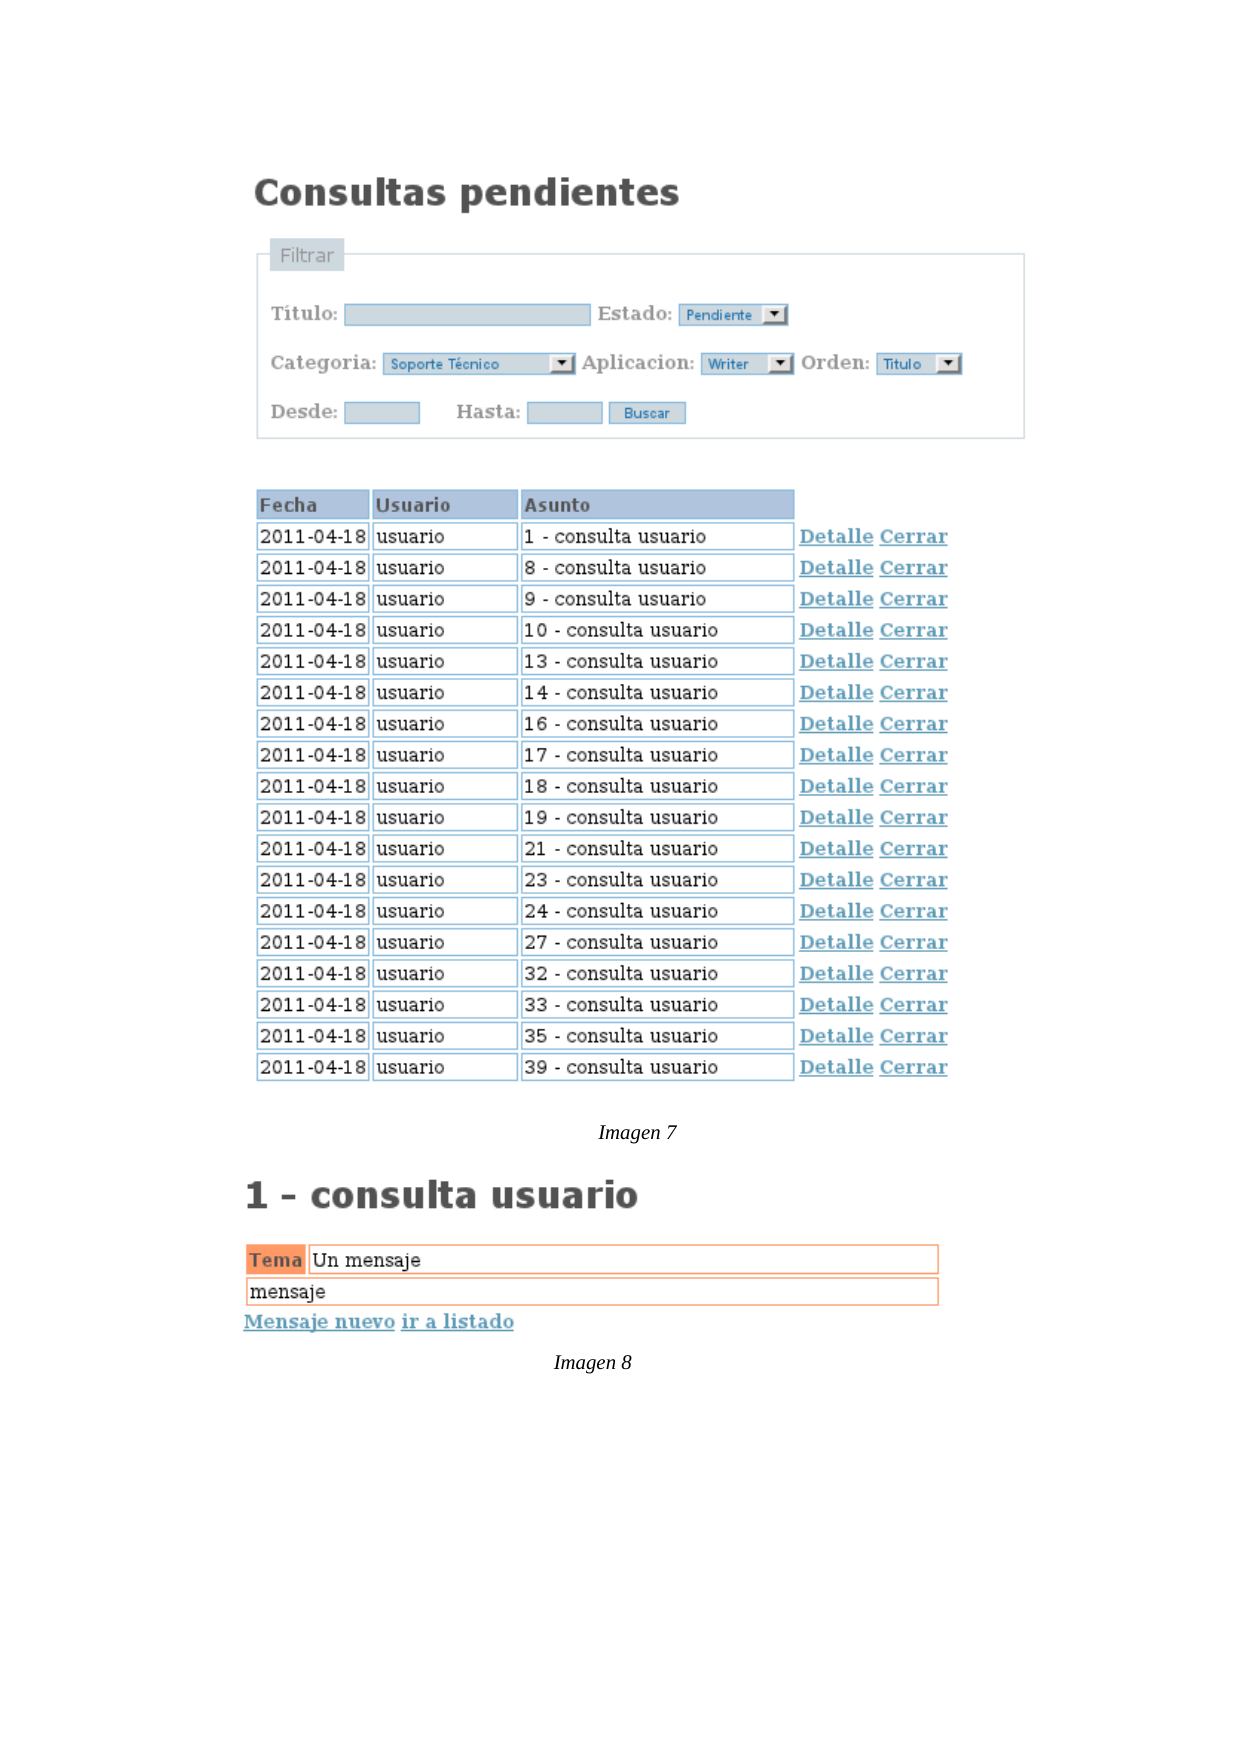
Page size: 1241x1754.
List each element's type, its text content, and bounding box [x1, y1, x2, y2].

picture [236, 130, 1040, 1120]
text Imagen 8 [236, 1351, 951, 1374]
picture [236, 1169, 951, 1351]
text Imagen 7 [236, 1120, 1040, 1144]
